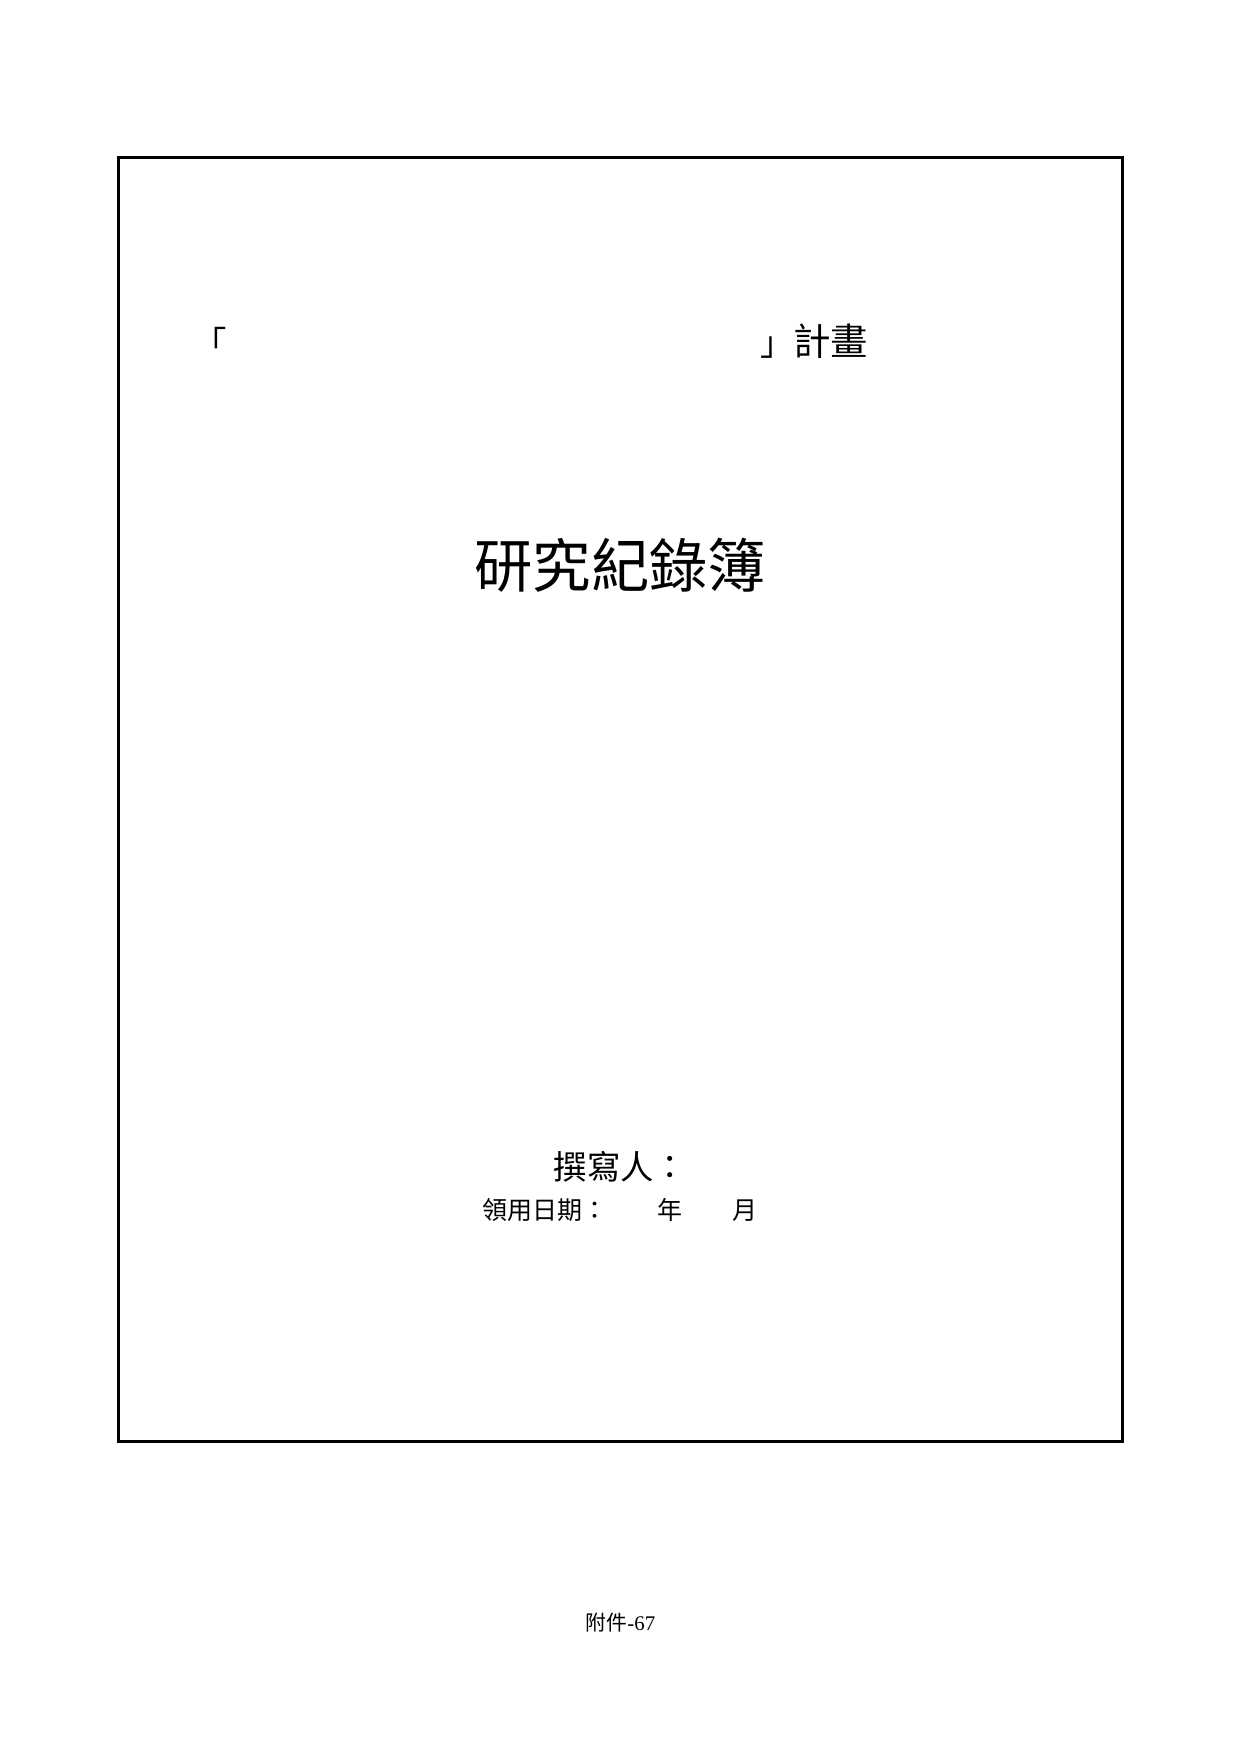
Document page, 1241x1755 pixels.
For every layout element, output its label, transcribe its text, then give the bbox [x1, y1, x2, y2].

table_header 「 」計畫 研究紀錄簿 撰寫人： 領用日期： 年 月 [120, 159, 1121, 1440]
